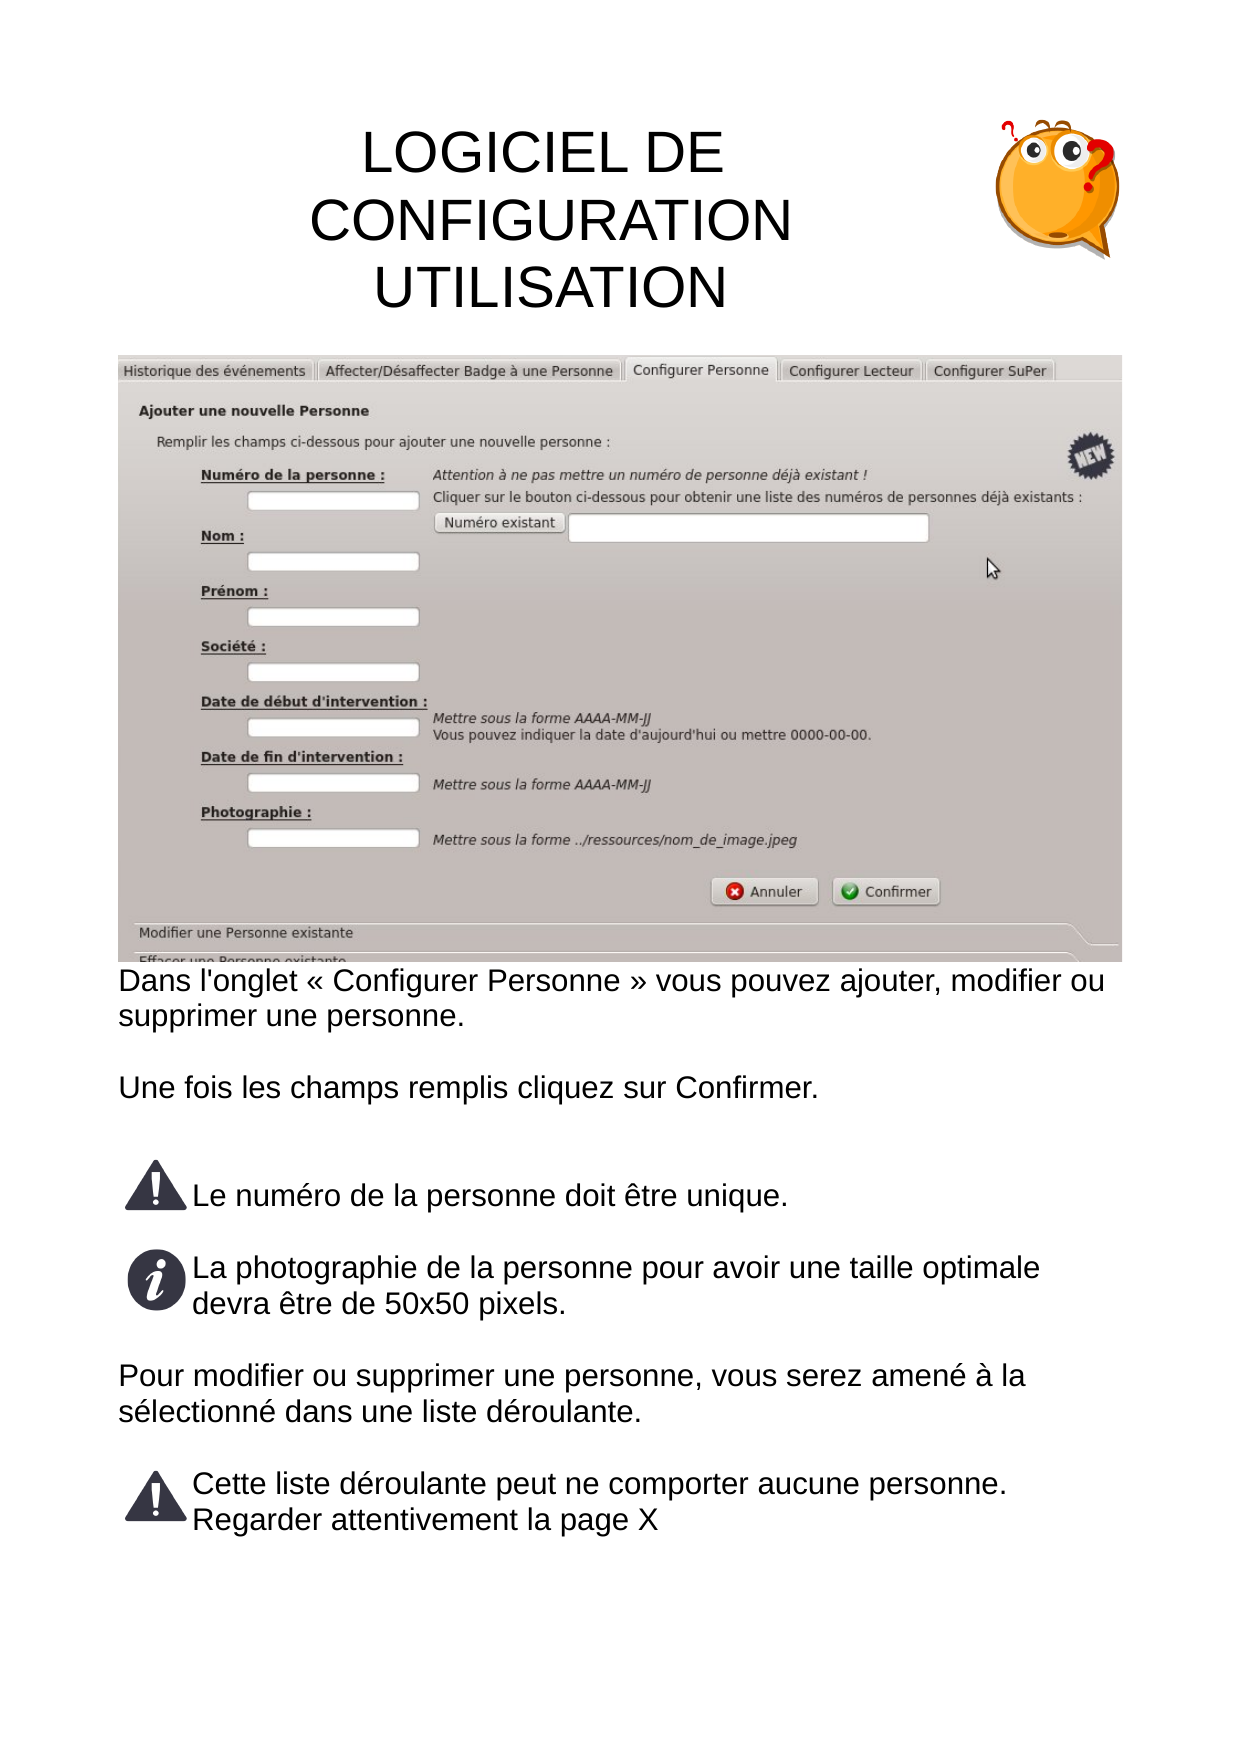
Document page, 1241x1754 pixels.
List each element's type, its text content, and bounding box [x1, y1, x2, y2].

text Pour modifier ou supprimer une personne, vous serez amené à la sélectionné dans une liste déroulante. [118, 1357, 1122, 1429]
text CONFIGURATION [118, 185, 984, 252]
text Dans l'onglet « Configurer Personne » vous pouvez ajouter, modifier ou supprimer une personne. [118, 962, 1122, 1033]
picture [118, 355, 1123, 962]
picture [121, 1242, 192, 1317]
text Le numéro de la personne doit être unique. [192, 1177, 1122, 1213]
text LOGICIEL DE [118, 118, 984, 185]
picture [984, 118, 1123, 260]
text UTILISATION [118, 252, 1122, 319]
picture [120, 1461, 192, 1531]
text Cette liste déroulante peut ne comporter aucune personne. [192, 1465, 1122, 1501]
text Regarder attentivement la page X [118, 1501, 1122, 1537]
picture [120, 1151, 192, 1220]
text Une fois les champs remplis cliquez sur Confirmer. [118, 1069, 1122, 1105]
text La photographie de la personne pour avoir une taille optimale devra être de 50x50 pixels. [118, 1249, 1122, 1321]
